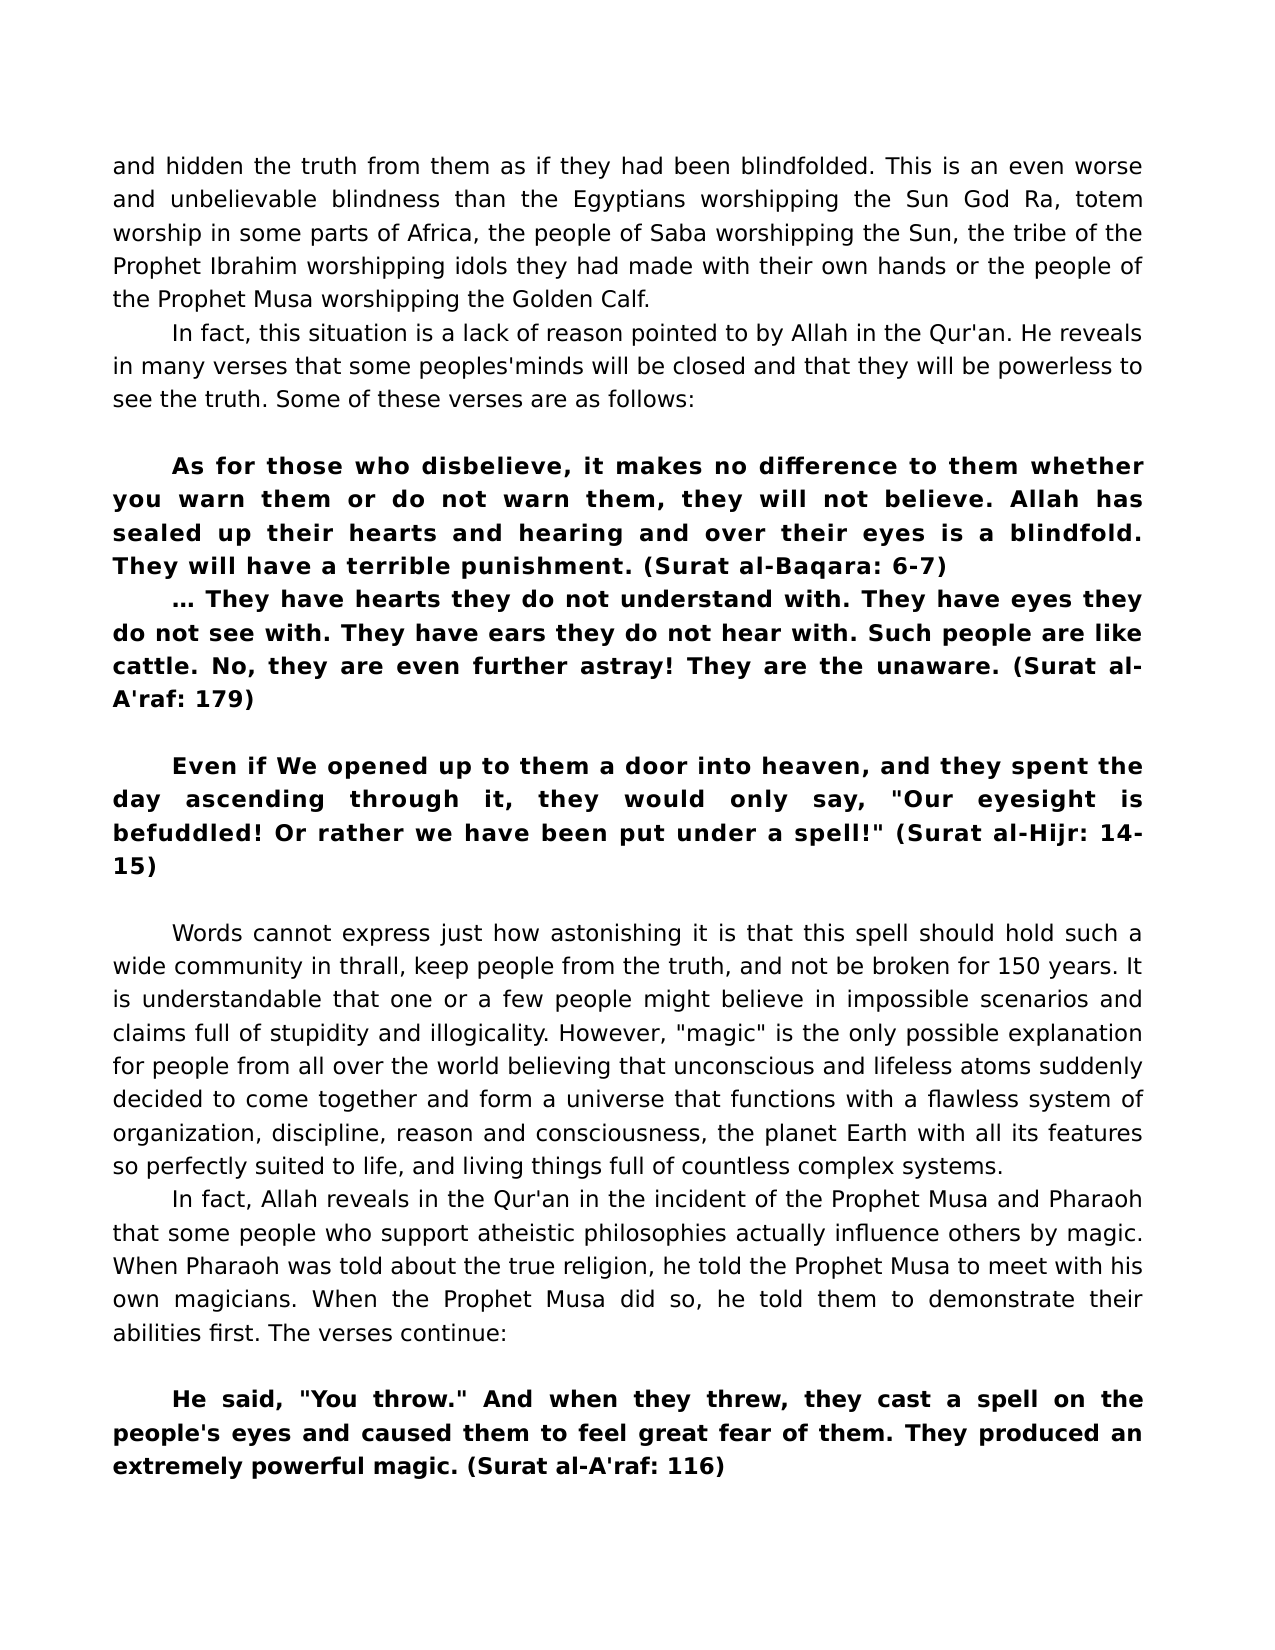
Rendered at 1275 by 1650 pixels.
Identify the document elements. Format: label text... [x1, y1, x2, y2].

text … They have hearts they do not understand with. They have eyes they do not see with. They have ears they do not hear with. Such people are like cattle. No, they are even further astray! They are the unaware. (Surat al-A'raf: 179) [112, 581, 1145, 714]
text As for those who disbelieve, it makes no difference to them whether you warn them or do not warn them, they will not believe. Allah has sealed up their hearts and hearing and over their eyes is a blindfold. They will have a terrible punishment. (Surat al-Baqara: 6-7) [112, 448, 1145, 581]
text In fact, Allah reveals in the Qur'an in the incident of the Prophet Musa and Pharaoh that some people who support atheistic philosophies actually influence others by magic. When Pharaoh was told about the true religion, he told the Prophet Musa to meet with his own magicians. When the Prophet Musa did so, he told them to demonstrate their abilities first. The verses continue: [112, 1181, 1145, 1348]
text Even if We opened up to them a door into heaven, and they spent the day ascending through it, they would only say, "Our eyesight is befuddled! Or rather we have been put under a spell!" (Surat al-Hijr: 14-15) [112, 748, 1145, 881]
text Words cannot express just how astonishing it is that this spell should hold such a wide community in thrall, keep people from the truth, and not be broken for 150 years. It is understandable that one or a few people might believe in impossible scenarios and claims full of stupidity and illogicality. However, "magic" is the only possible explanation for people from all over the world believing that unconscious and lifeless atoms suddenly decided to come together and form a universe that functions with a flawless system of organization, discipline, reason and consciousness, the planet Earth with all its features so perfectly suited to life, and living things full of countless complex systems. [112, 914, 1145, 1181]
text In fact, this situation is a lack of reason pointed to by Allah in the Qur'an. He reveals in many verses that some peoples'minds will be closed and that they will be powerless to see the truth. Some of these verses are as follows: [112, 314, 1145, 414]
text He said, "You throw." And when they threw, they cast a spell on the people's eyes and caused them to feel great fear of them. They produced an extremely powerful magic. (Surat al-A'raf: 116) [112, 1381, 1145, 1481]
text and hidden the truth from them as if they had been blindfolded. This is an even worse and unbelievable blindness than the Egyptians worshipping the Sun God Ra, totem worship in some parts of Africa, the people of Saba worshipping the Sun, the tribe of the Prophet Ibrahim worshipping idols they had made with their own hands or the people of the Prophet Musa worshipping the Golden Calf. [112, 148, 1145, 314]
